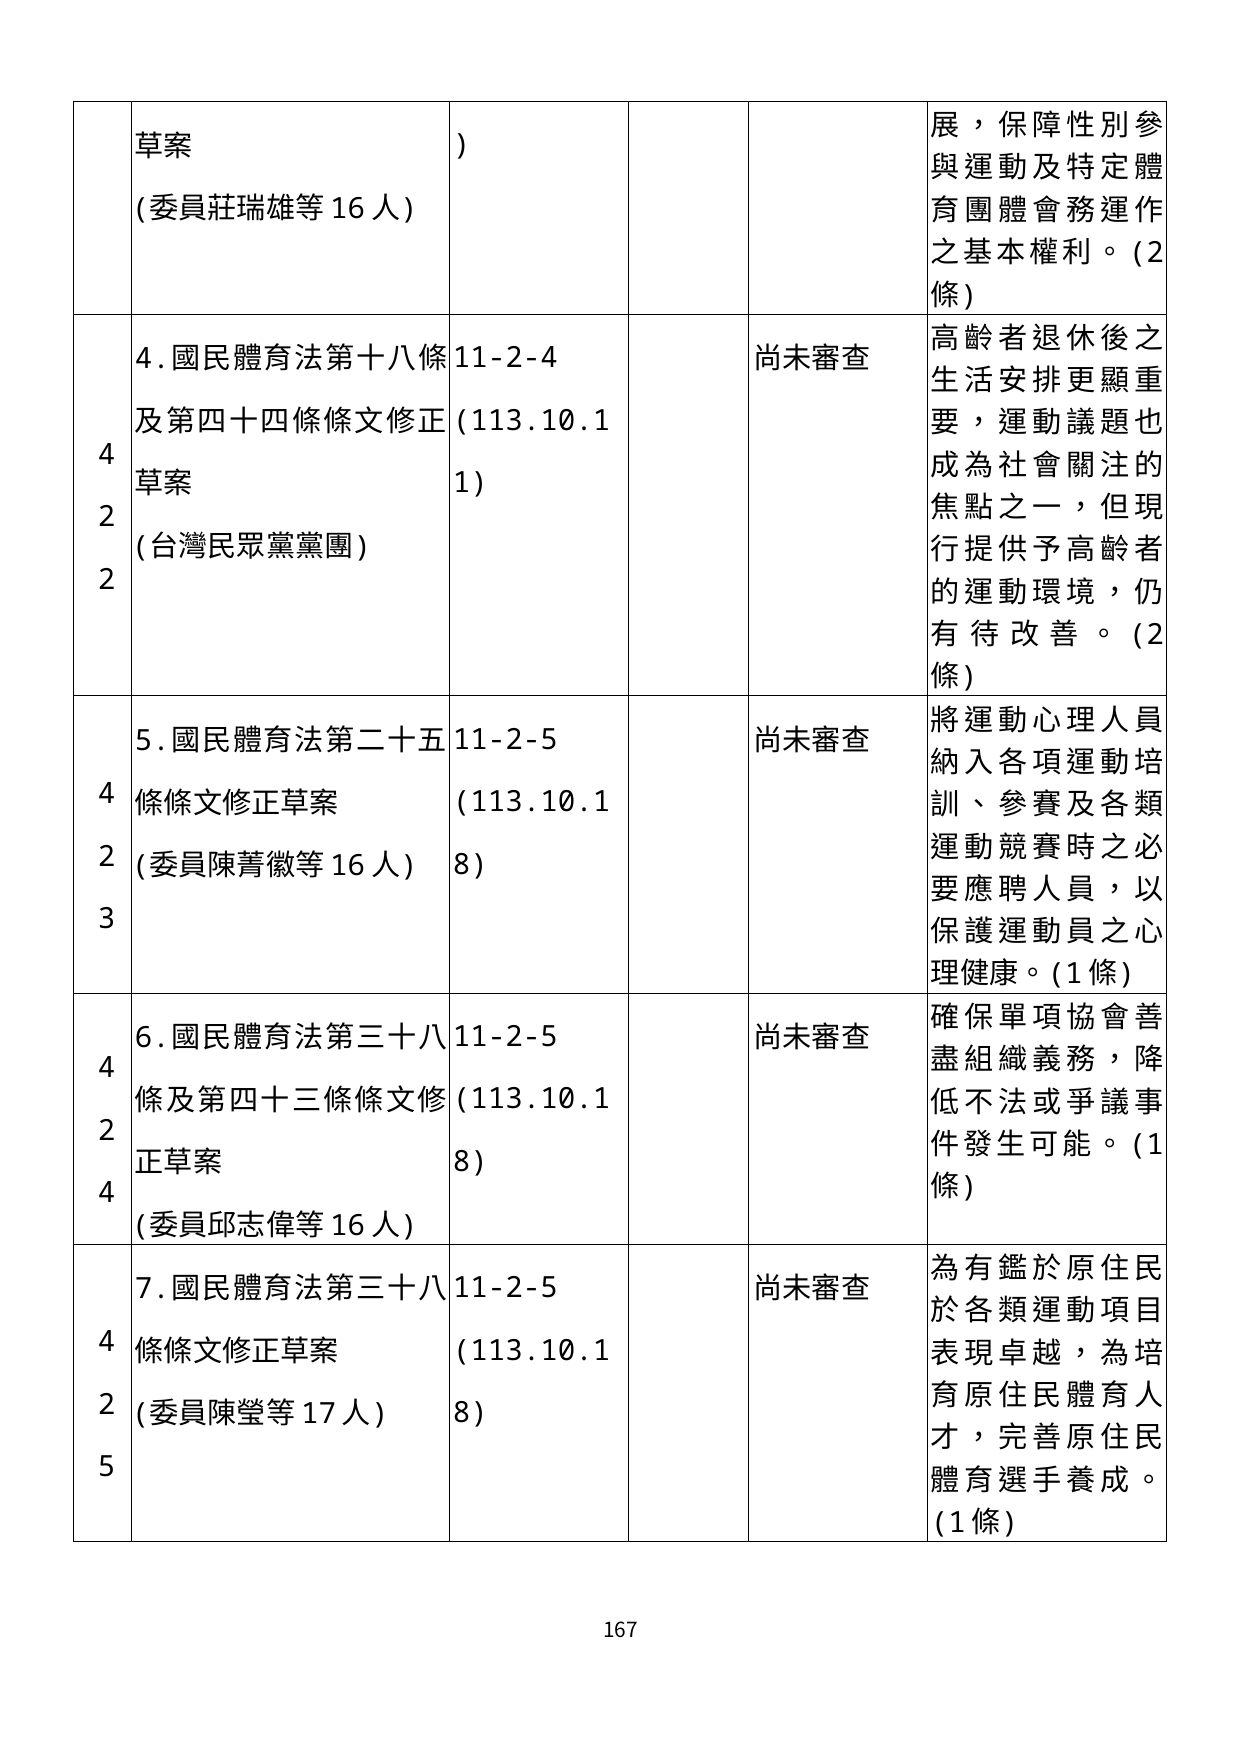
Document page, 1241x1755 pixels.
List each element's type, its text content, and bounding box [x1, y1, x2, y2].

table_cell [629, 696, 748, 992]
table_cell 11-2-5 (113.10.18) [450, 994, 628, 1243]
table_cell 確保單項協會善盡組織義務，降低不法或爭議事件發生可能。(1條) [928, 994, 1166, 1243]
table_cell [74, 696, 131, 992]
table_cell 尚未審查 [749, 1245, 927, 1541]
table_cell ) [450, 102, 628, 313]
table_cell 11-2-4 (113.10.11) [450, 315, 628, 695]
table_cell [74, 1245, 131, 1541]
table_cell 尚未審查 [749, 696, 927, 992]
table_cell [629, 315, 748, 695]
table_cell [629, 102, 748, 313]
table_cell 4.國民體育法第十八條及第四十四條條文修正草案 (台灣民眾黨黨團) [132, 315, 449, 695]
table_cell 展，保障性別參與運動及特定體育團體會務運作之基本權利。(2條) [928, 102, 1166, 313]
table_cell [629, 994, 748, 1243]
table_cell 尚未審查 [749, 994, 927, 1243]
table_cell [629, 1245, 748, 1541]
table_cell 草案 (委員莊瑞雄等16人) [132, 102, 449, 313]
table_cell 將運動心理人員納入各項運動培訓、參賽及各類運動競賽時之必要應聘人員，以保護運動員之心理健康。(1條) [928, 696, 1166, 992]
table_cell 尚未審查 [749, 315, 927, 695]
table_cell 7.國民體育法第三十八條條文修正草案 (委員陳瑩等17人) [132, 1245, 449, 1541]
table_cell [749, 102, 927, 313]
table_cell [74, 994, 131, 1243]
table_cell 11-2-5 (113.10.18) [450, 1245, 628, 1541]
table_cell 高齡者退休後之生活安排更顯重要，運動議題也成為社會關注的焦點之一，但現行提供予高齡者的運動環境，仍有待改善。(2條) [928, 315, 1166, 695]
table_cell 6.國民體育法第三十八條及第四十三條條文修正草案 (委員邱志偉等16人) [132, 994, 449, 1243]
table_cell 為有鑑於原住民於各類運動項目表現卓越，為培育原住民體育人才，完善原住民體育選手養成。(1條) [928, 1245, 1166, 1541]
table_cell 5.國民體育法第二十五條條文修正草案 (委員陳菁徽等16人) [132, 696, 449, 992]
table_cell [74, 102, 131, 313]
table_cell 11-2-5 (113.10.18) [450, 696, 628, 992]
table_cell [74, 315, 131, 695]
